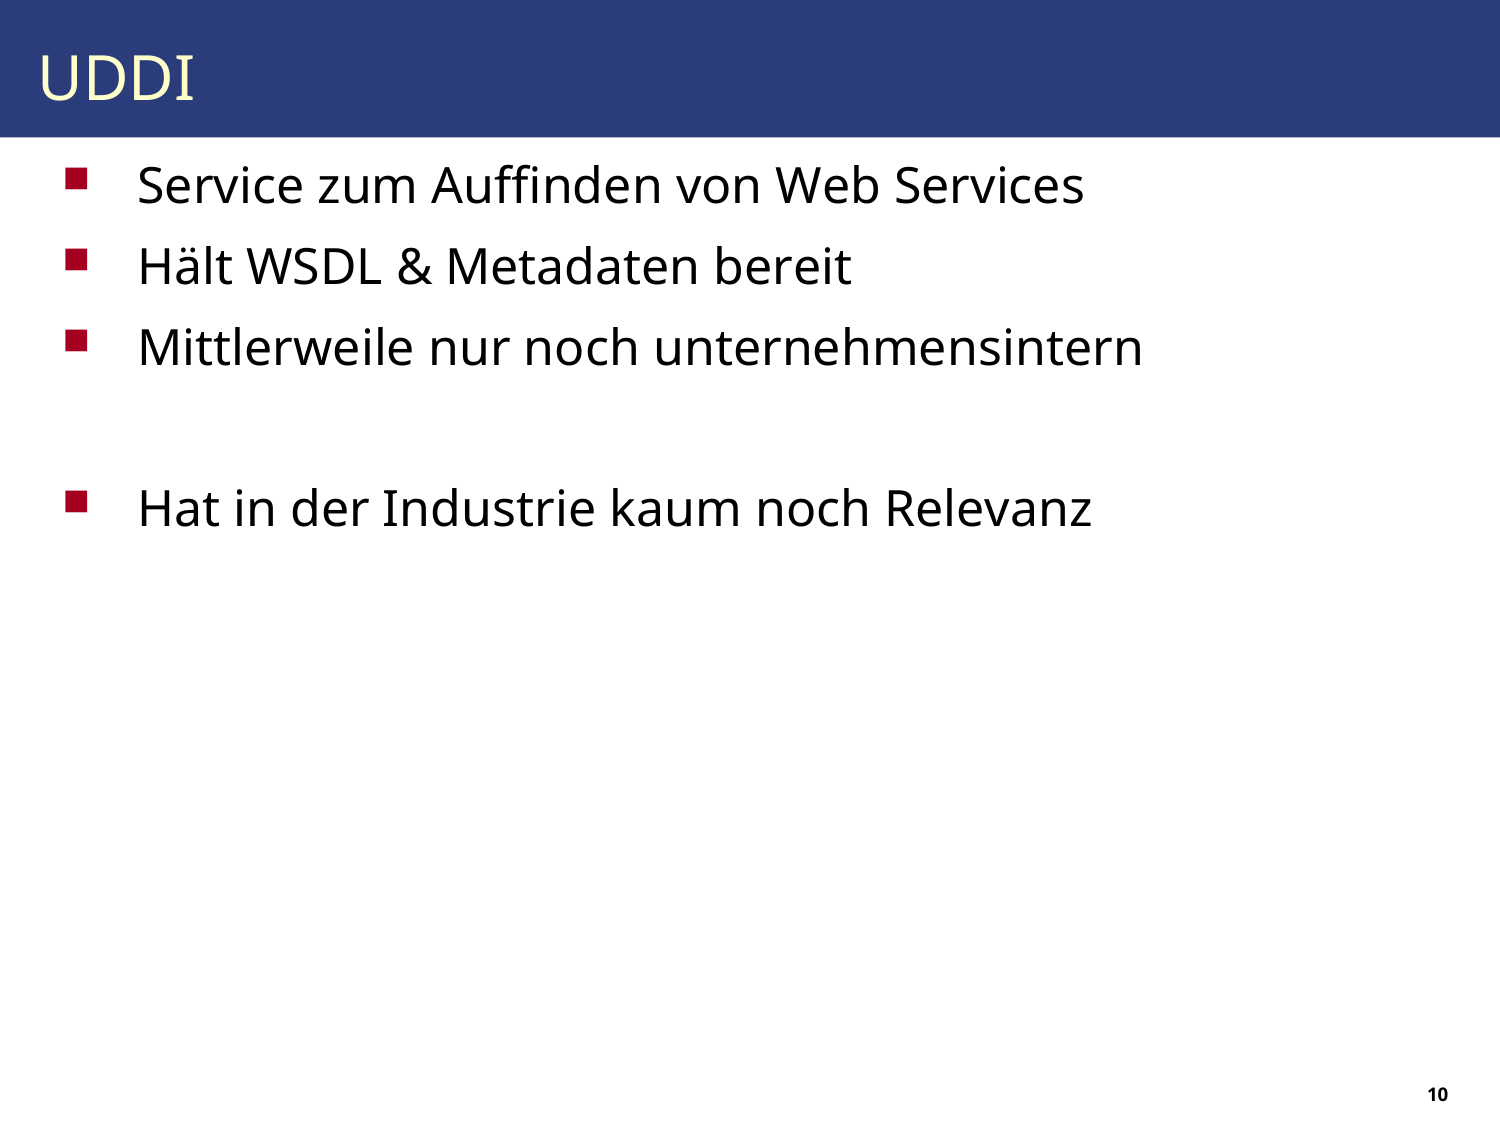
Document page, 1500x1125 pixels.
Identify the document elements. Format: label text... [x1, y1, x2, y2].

text_box [1412, 1077, 1500, 1117]
list Service zum Auffinden von Web Services Hält WSDL & Metadaten bereit Mittlerweile nur noch unternehmensintern Hat in der Industrie kaum noch Relevanz [62, 149, 1449, 1072]
text_box UDDI [37, 0, 1476, 151]
